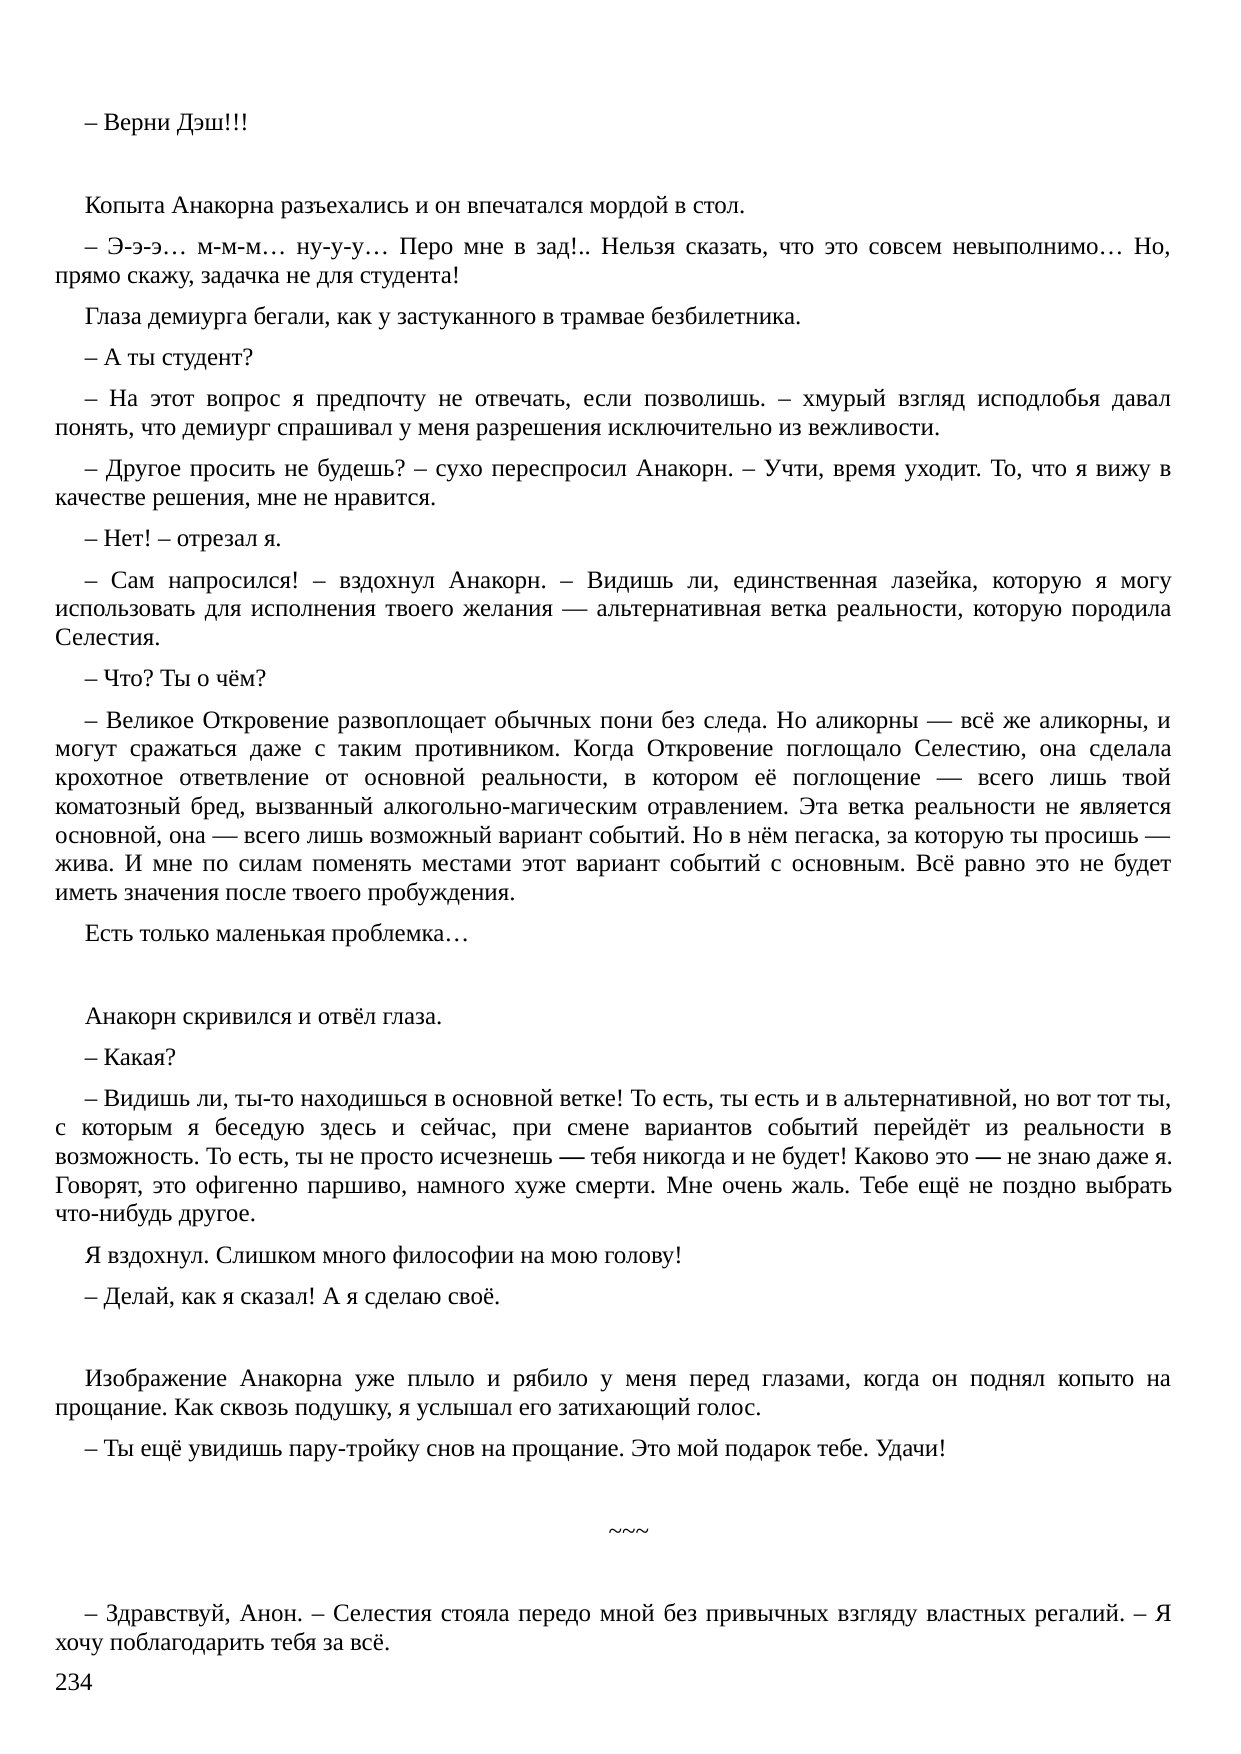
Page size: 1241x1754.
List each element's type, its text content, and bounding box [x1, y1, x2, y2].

text – Сам напросился! – вздохнул Анакорн. – Видишь ли, единственная лазейка, которую я могу использовать для исполнения твоего желания — альтернативная ветка реальности, которую породила Селестия. [55, 565, 1173, 651]
text Я вздохнул. Слишком много философии на мою голову! [55, 1240, 1173, 1268]
text Есть только маленькая проблемка… [55, 918, 1173, 947]
text – Здравствуй, Анон. – Селестия стояла передо мной без привычных взгляду властных регалий. – Я хочу поблагодарить тебя за всё. [55, 1598, 1173, 1656]
text Глаза демиурга бегали, как у застуканного в трамвае безбилетника. [55, 301, 1173, 330]
text – Другое просить не будешь? – сухо переспросил Анакорн. – Учти, время уходит. То, что я вижу в качестве решения, мне не нравится. [55, 453, 1173, 511]
text – Нет! – отрезал я. [55, 523, 1173, 552]
text Изображение Анакорна уже плыло и рябило у меня перед глазами, когда он поднял копыто на прощание. Как сквозь подушку, я услышал его затихающий голос. [55, 1363, 1173, 1421]
text – Верни Дэш!!! [55, 107, 1173, 136]
text – Делай, как я сказал! А я сделаю своё. [55, 1281, 1173, 1310]
text – Ты ещё увидишь пару-тройку снов на прощание. Это мой подарок тебе. Удачи! [55, 1433, 1173, 1462]
text – На этот вопрос я предпочту не отвечать, если позволишь. – хмурый взгляд исподлобья давал понять, что демиург спрашивал у меня разрешения исключительно из вежливости. [55, 383, 1173, 441]
text – А ты студент? [55, 342, 1173, 371]
text Анакорн скривился и отвёл глаза. [55, 1001, 1173, 1030]
text Копыта Анакорна разъехались и он впечатался мордой в стол. [55, 190, 1173, 218]
text – Какая? [55, 1042, 1173, 1071]
text – Великое Откровение развоплощает обычных пони без следа. Но аликорны — всё же аликорны, и могут сражаться даже с таким противником. Когда Откровение поглощало Селестию, она сделала крохотное ответвление от основной реальности, в котором её поглощение — всего лишь твой коматозный бред, вызванный алкогольно-магическим отравлением. Эта ветка реальности не является основной, она — всего лишь возможный вариант событий. Но в нём пегаска, за которую ты просишь — жива. И мне по силам поменять местами этот вариант событий с основным. Всё равно это не будет иметь значения после твоего пробуждения. [55, 705, 1173, 906]
text – Что? Ты о чём? [55, 663, 1173, 692]
text ~~~ [55, 1516, 1173, 1545]
text – Э-э-э… м-м-м… ну-у-у… Перо мне в зад!.. Нельзя сказать, что это совсем невыполнимо… Но, прямо скажу, задачка не для студента! [55, 231, 1173, 288]
text – Видишь ли, ты-то находишься в основной ветке! То есть, ты есть и в альтернативной, но вот тот ты, с которым я беседую здесь и сейчас, при смене вариантов событий перейдёт из реальности в возможность. То есть, ты не просто исчезнешь — тебя никогда и не будет! Каково это — не знаю даже я. Говорят, это офигенно паршиво, намного хуже смерти. Мне очень жаль. Тебе ещё не поздно выбрать что-нибудь другое. [55, 1083, 1173, 1227]
